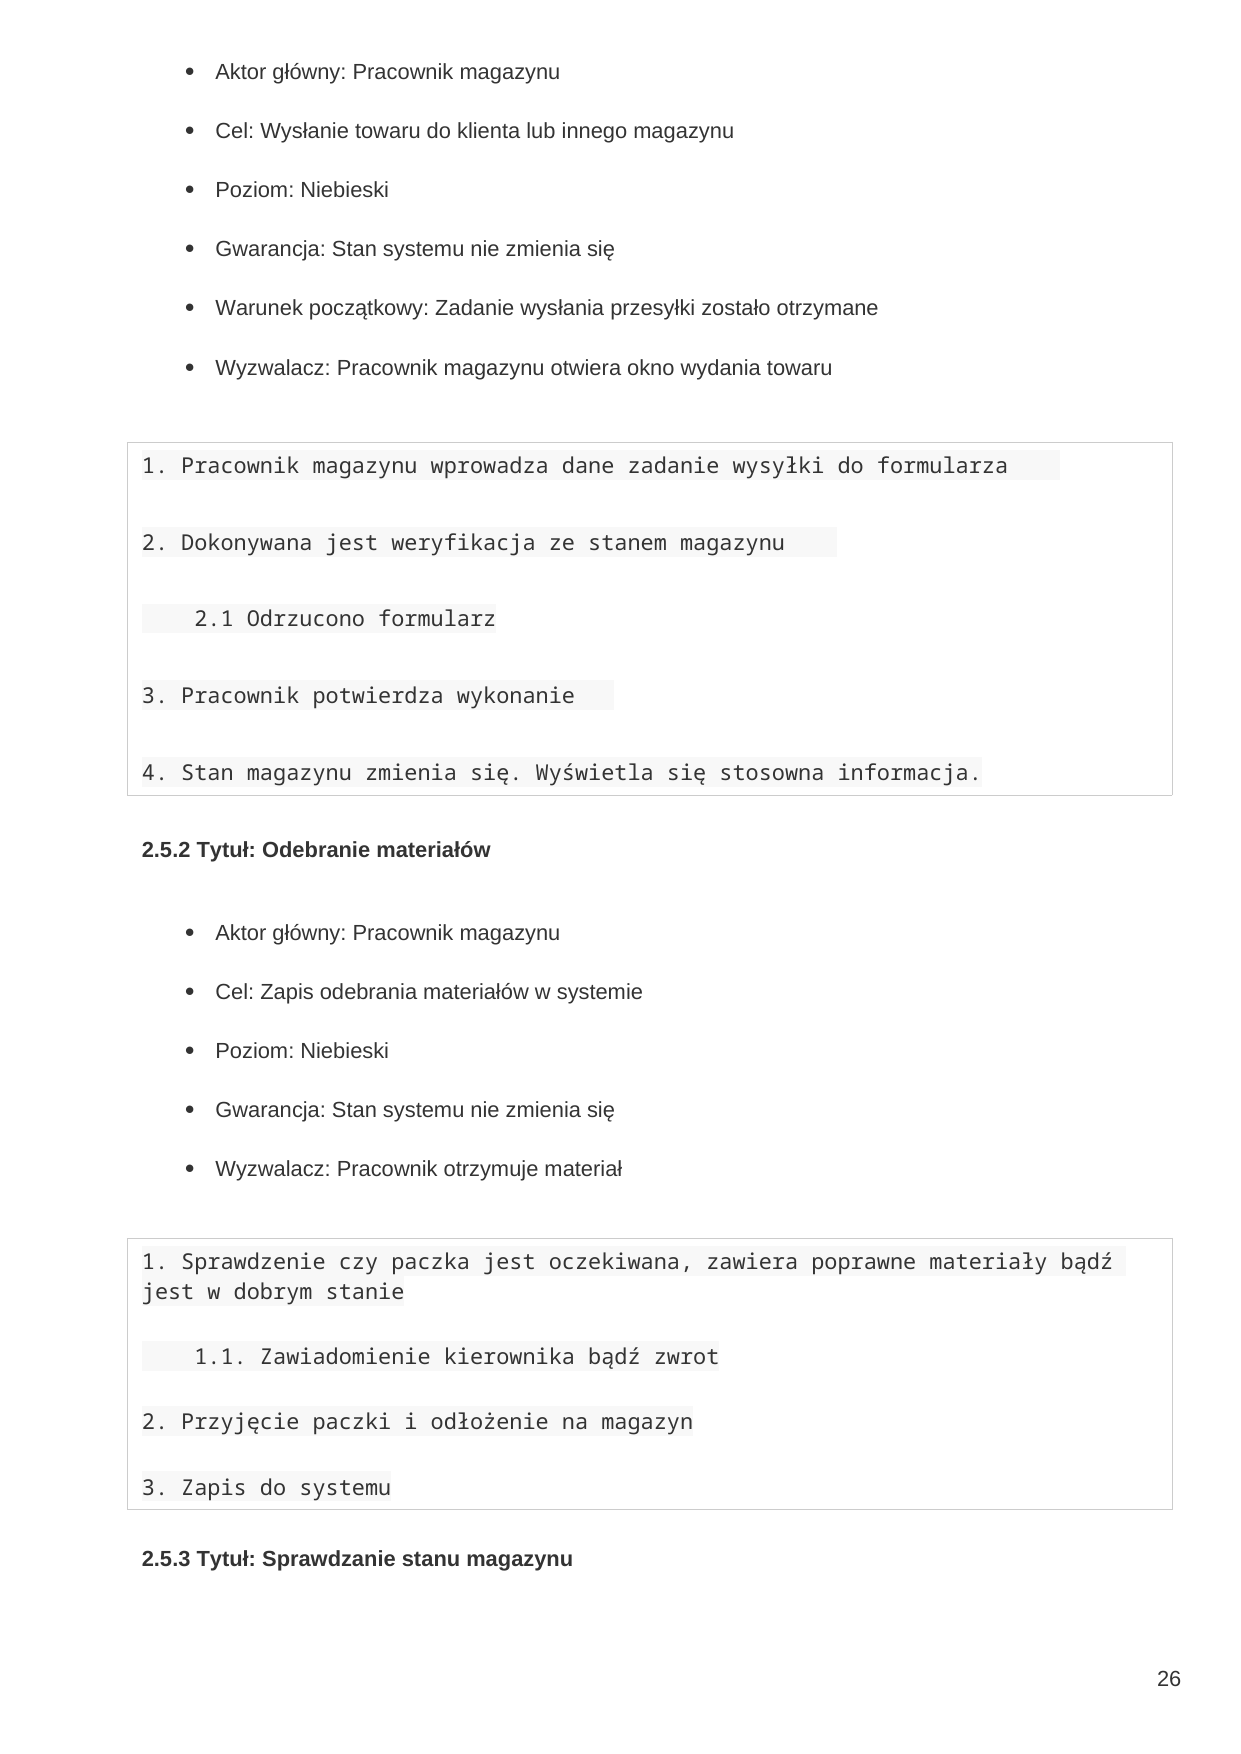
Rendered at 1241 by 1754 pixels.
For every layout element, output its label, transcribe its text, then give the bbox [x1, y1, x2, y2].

text 4. Stan magazynu zmienia się. Wyświetla się stosowna informacja. [128, 748, 1172, 795]
list Gwarancja: Stan systemu nie zmienia się [186, 1097, 1158, 1122]
list Aktor główny: Pracownik magazynu [186, 59, 1158, 84]
list Wyzwalacz: Pracownik magazynu otwiera okno wydania towaru [186, 354, 1158, 379]
text 1. Pracownik magazynu wprowadza dane zadanie wysyłki do formularza [128, 443, 1172, 480]
text 1. Sprawdzenie czy paczka jest oczekiwana, zawiera poprawne materiały bądź jest w dobrym stanie [128, 1239, 1172, 1306]
list Poziom: Niebieski [186, 1038, 1158, 1063]
text 2.5.2 Tytuł: Odebranie materiałów [142, 837, 1158, 862]
list Cel: Wysłanie towaru do klienta lub innego magazynu [186, 118, 1158, 143]
list Cel: Zapis odebrania materiałów w systemie [186, 979, 1158, 1004]
text 2.1 Odrzucono formularz [128, 595, 1172, 633]
text 1.1. Zawiadomienie kierownika bądź zwrot [128, 1332, 1172, 1371]
text 2. Przyjęcie paczki i odłożenie na magazyn [128, 1398, 1172, 1436]
text 2.5.3 Tytuł: Sprawdzanie stanu magazynu [142, 1546, 1158, 1571]
text 3. Zapis do systemu [128, 1463, 1172, 1509]
text 2. Dokonywana jest weryfikacja ze stanem magazynu [128, 518, 1172, 557]
list Gwarancja: Stan systemu nie zmienia się [186, 236, 1158, 261]
list Poziom: Niebieski [186, 177, 1158, 202]
list Aktor główny: Pracownik magazynu [186, 920, 1158, 945]
list Warunek początkowy: Zadanie wysłania przesyłki zostało otrzymane [186, 295, 1158, 321]
text 3. Pracownik potwierdza wykonanie [128, 672, 1172, 710]
list Wyzwalacz: Pracownik otrzymuje materiał [186, 1156, 1158, 1181]
